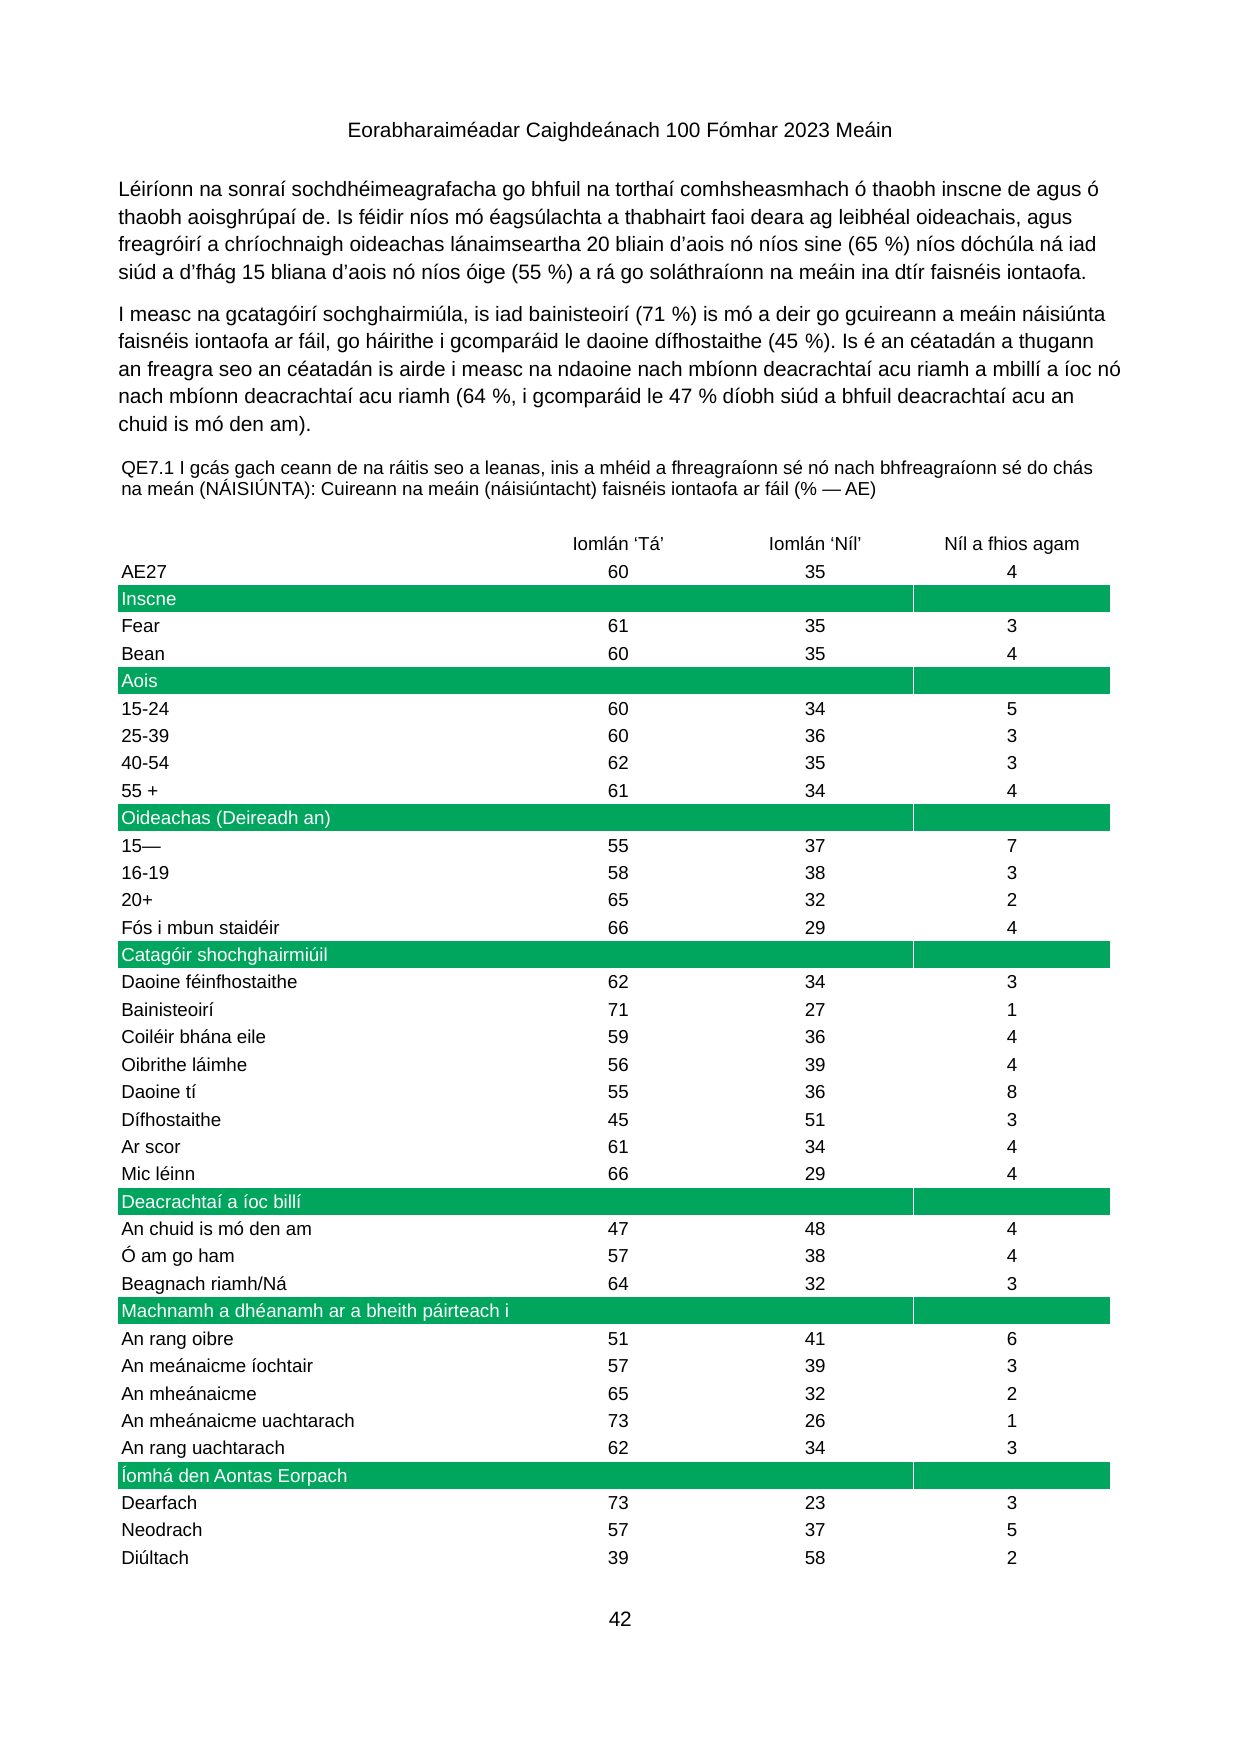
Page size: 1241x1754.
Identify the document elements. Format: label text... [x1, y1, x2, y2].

table_cell 34 [717, 1133, 913, 1160]
table_cell 60 [520, 695, 717, 722]
table_cell 62 [520, 1434, 717, 1462]
table_cell 57 [520, 1243, 717, 1270]
table_cell Beagnach riamh/Ná [118, 1270, 520, 1297]
table_cell Diúltach [118, 1544, 520, 1571]
table_cell An mheánaicme [118, 1379, 520, 1407]
table_cell 4 [914, 1023, 1110, 1051]
table_cell An meánaicme íochtair [118, 1352, 520, 1379]
table_cell Dearfach [118, 1489, 520, 1516]
table_cell [520, 1297, 717, 1324]
table_cell 23 [717, 1489, 913, 1516]
table_cell [717, 585, 913, 612]
table_cell Níl a fhios agam [914, 530, 1110, 557]
table_cell 57 [520, 1516, 717, 1544]
table_cell [914, 667, 1110, 694]
table_cell 71 [520, 996, 717, 1023]
text Léiríonn na sonraí sochdhéimeagrafacha go bhfuil na torthaí comhsheasmhach ó thaobh inscne de agus ó thaobh aoisghrúpaí de. Is féidir níos mó éagsúlachta a thabhairt faoi deara ag leibhéal oideachais, agus freagróirí a chríochnaigh oideachas lánaimseartha 20 bliain d’aois nó níos sine (65 %) níos dóchúla ná iad siúd a d’fhág 15 bliana d’aois nó níos óige (55 %) a rá go soláthraíonn na meáin ina dtír faisnéis iontaofa. [118, 177, 1122, 283]
table_cell 34 [717, 1434, 913, 1462]
table_cell 5 [914, 1516, 1110, 1544]
table_cell 45 [520, 1105, 717, 1133]
table_cell 29 [717, 914, 913, 941]
table_cell 35 [717, 612, 913, 640]
table_cell 34 [717, 969, 913, 996]
table_cell 2 [914, 1544, 1110, 1571]
table_cell 7 [914, 831, 1110, 859]
table_cell 55 [520, 1078, 717, 1105]
table_cell 34 [717, 777, 913, 804]
table_cell 58 [520, 859, 717, 886]
table_cell 15-24 [118, 695, 520, 722]
table_cell [717, 503, 913, 530]
table_cell 4 [914, 640, 1110, 667]
table_cell 57 [520, 1352, 717, 1379]
table_cell 4 [914, 1243, 1110, 1270]
table_cell AE27 [118, 558, 520, 585]
table_cell [520, 585, 717, 612]
table_cell 36 [717, 722, 913, 749]
table_cell 61 [520, 1133, 717, 1160]
table_cell 55 [520, 831, 717, 859]
table_cell 65 [520, 1379, 717, 1407]
table_cell [914, 1462, 1110, 1489]
table_cell Coiléir bhána eile [118, 1023, 520, 1051]
table_cell [717, 667, 913, 694]
table_header QE7.1 I gcás gach ceann de na ráitis seo a leanas, inis a mhéid a fhreagraíonn sé nó nach bhfreagraíonn sé do chás na meán (NÁISIÚNTA): Cuireann na meáin (náisiúntacht) faisnéis iontaofa ar fáil (% — AE) [118, 454, 1110, 503]
table_cell 65 [520, 886, 717, 914]
table_cell 39 [520, 1544, 717, 1571]
table_cell 16-19 [118, 859, 520, 886]
table_cell Iomlán ‘Tá’ [520, 530, 717, 557]
table_cell 3 [914, 859, 1110, 886]
table_cell 40-54 [118, 749, 520, 777]
table_cell 4 [914, 1215, 1110, 1242]
table_cell [914, 804, 1110, 831]
table_cell [717, 941, 913, 968]
table_cell 32 [717, 886, 913, 914]
table_cell [118, 530, 520, 557]
table_cell [717, 1297, 913, 1324]
table_cell 48 [717, 1215, 913, 1242]
table_cell [520, 941, 717, 968]
table_cell 4 [914, 914, 1110, 941]
table_cell 38 [717, 1243, 913, 1270]
table_cell Deacrachtaí a íoc billí [118, 1188, 520, 1215]
table_cell 60 [520, 722, 717, 749]
table_cell 56 [520, 1051, 717, 1078]
table_cell 27 [717, 996, 913, 1023]
table_cell [520, 1462, 717, 1489]
table_cell [717, 1462, 913, 1489]
text I measc na gcatagóirí sochghairmiúla, is iad bainisteoirí (71 %) is mó a deir go gcuireann a meáin náisiúnta faisnéis iontaofa ar fáil, go háirithe i gcomparáid le daoine dífhostaithe (45 %). Is é an céatadán a thugann an freagra seo an céatadán is airde i measc na ndaoine nach mbíonn deacrachtaí acu riamh a mbillí a íoc nó nach mbíonn deacrachtaí acu riamh (64 %, i gcomparáid le 47 % díobh siúd a bhfuil deacrachtaí acu an chuid is mó den am). [118, 302, 1122, 436]
table_cell [914, 941, 1110, 968]
table_cell Aois [118, 667, 520, 694]
table_cell 51 [520, 1325, 717, 1352]
table_cell 73 [520, 1407, 717, 1434]
table_cell 58 [717, 1544, 913, 1571]
table_cell 47 [520, 1215, 717, 1242]
table_cell 3 [914, 722, 1110, 749]
table_cell Dífhostaithe [118, 1105, 520, 1133]
table_cell 35 [717, 558, 913, 585]
table_cell 61 [520, 777, 717, 804]
table_cell 35 [717, 749, 913, 777]
table_cell Oibrithe láimhe [118, 1051, 520, 1078]
table_cell 2 [914, 886, 1110, 914]
table_cell [914, 503, 1110, 530]
table_cell 61 [520, 612, 717, 640]
table_cell Daoine féinfhostaithe [118, 969, 520, 996]
table_cell Bainisteoirí [118, 996, 520, 1023]
table_cell Bean [118, 640, 520, 667]
table_cell 64 [520, 1270, 717, 1297]
table_cell 3 [914, 969, 1110, 996]
table_cell 60 [520, 558, 717, 585]
table_cell Machnamh a dhéanamh ar a bheith páirteach i [118, 1297, 520, 1324]
table_cell 6 [914, 1325, 1110, 1352]
table_cell 62 [520, 969, 717, 996]
table_cell 59 [520, 1023, 717, 1051]
table_cell [520, 667, 717, 694]
table_cell 25-39 [118, 722, 520, 749]
table_cell 37 [717, 1516, 913, 1544]
table_cell 4 [914, 1051, 1110, 1078]
table_cell 1 [914, 996, 1110, 1023]
table_cell Catagóir shochghairmiúil [118, 941, 520, 968]
table_cell 2 [914, 1379, 1110, 1407]
table_cell 3 [914, 1270, 1110, 1297]
table_cell Ar scor [118, 1133, 520, 1160]
table_cell 4 [914, 558, 1110, 585]
table_cell 3 [914, 749, 1110, 777]
table_cell Ó am go ham [118, 1243, 520, 1270]
table_cell [520, 1188, 717, 1215]
table_cell [520, 503, 717, 530]
table_cell 34 [717, 695, 913, 722]
table_cell 37 [717, 831, 913, 859]
table_cell 66 [520, 1160, 717, 1188]
table_cell 5 [914, 695, 1110, 722]
table_cell 62 [520, 749, 717, 777]
table_cell 35 [717, 640, 913, 667]
table_cell Fear [118, 612, 520, 640]
table_cell 73 [520, 1489, 717, 1516]
table_cell Oideachas (Deireadh an) [118, 804, 520, 831]
table_cell 3 [914, 1489, 1110, 1516]
table_cell [717, 804, 913, 831]
table_cell Iomlán ‘Níl’ [717, 530, 913, 557]
table_cell 32 [717, 1270, 913, 1297]
table_cell 29 [717, 1160, 913, 1188]
table_cell 38 [717, 859, 913, 886]
table_cell 8 [914, 1078, 1110, 1105]
table_cell 3 [914, 1352, 1110, 1379]
table_cell An rang uachtarach [118, 1434, 520, 1462]
table_cell 3 [914, 1105, 1110, 1133]
table_cell 4 [914, 777, 1110, 804]
table_cell Neodrach [118, 1516, 520, 1544]
table_cell 36 [717, 1023, 913, 1051]
table_cell [717, 1188, 913, 1215]
table_cell 4 [914, 1160, 1110, 1188]
table_cell 39 [717, 1352, 913, 1379]
table_cell Daoine tí [118, 1078, 520, 1105]
table_cell 36 [717, 1078, 913, 1105]
table_cell 3 [914, 612, 1110, 640]
table_cell Inscne [118, 585, 520, 612]
table_cell An chuid is mó den am [118, 1215, 520, 1242]
table_cell [914, 585, 1110, 612]
table_cell [914, 1188, 1110, 1215]
table_cell Fós i mbun staidéir [118, 914, 520, 941]
table_cell 51 [717, 1105, 913, 1133]
table_cell 32 [717, 1379, 913, 1407]
table_cell [914, 1297, 1110, 1324]
table_cell 3 [914, 1434, 1110, 1462]
table_cell [118, 503, 520, 530]
table_cell 66 [520, 914, 717, 941]
table_cell 26 [717, 1407, 913, 1434]
table_cell 55 + [118, 777, 520, 804]
table_cell Mic léinn [118, 1160, 520, 1188]
table_cell 60 [520, 640, 717, 667]
table_cell An mheánaicme uachtarach [118, 1407, 520, 1434]
table_cell 1 [914, 1407, 1110, 1434]
table_cell An rang oibre [118, 1325, 520, 1352]
table_cell 4 [914, 1133, 1110, 1160]
table_cell [520, 804, 717, 831]
table_cell 20+ [118, 886, 520, 914]
table_cell 15— [118, 831, 520, 859]
table_cell 39 [717, 1051, 913, 1078]
table_cell 41 [717, 1325, 913, 1352]
table_cell Íomhá den Aontas Eorpach [118, 1462, 520, 1489]
